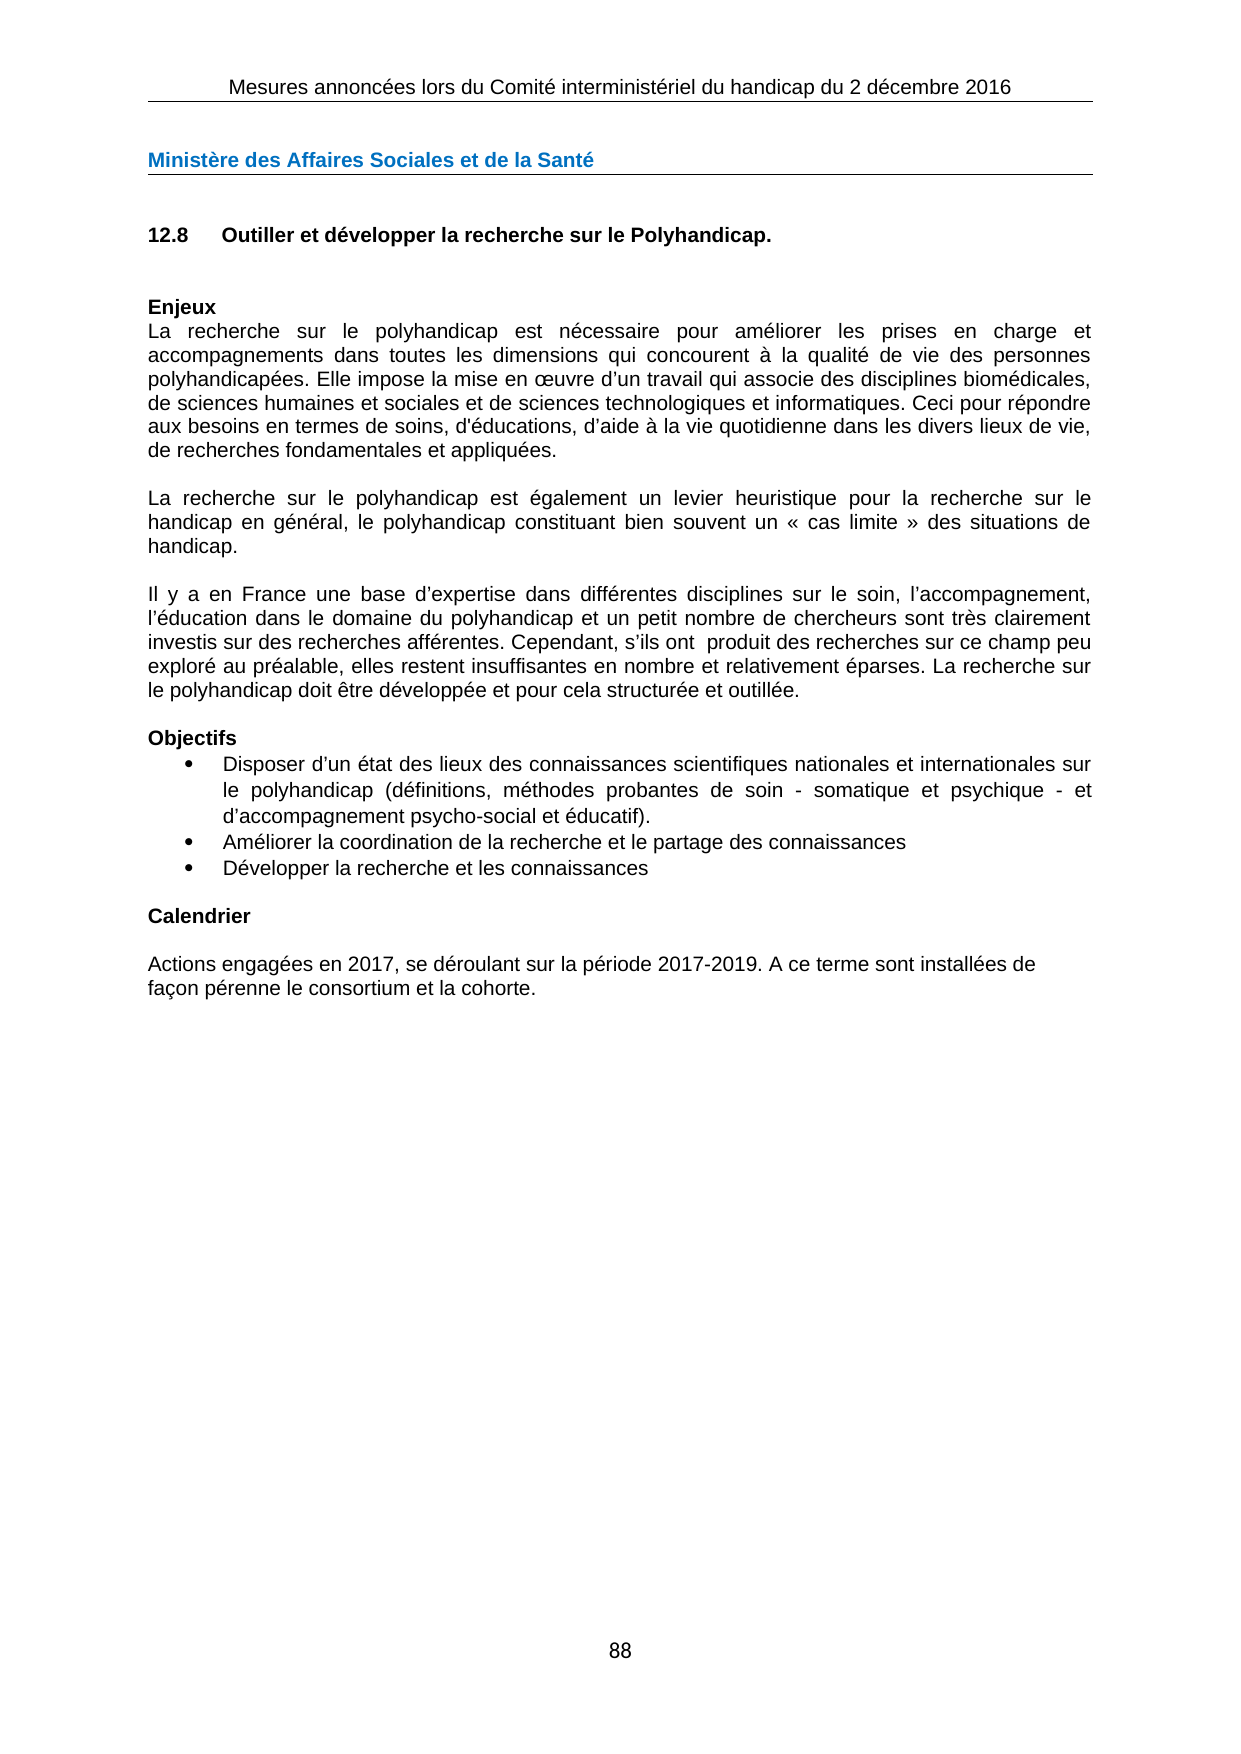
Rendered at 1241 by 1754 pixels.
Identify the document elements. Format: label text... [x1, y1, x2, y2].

text La recherche sur le polyhandicap est également un levier heuristique pour la recherche sur le handicap en général, le polyhandicap constituant bien souvent un « cas limite » des situations de handicap. [148, 486, 1093, 558]
text Actions engagées en 2017, se déroulant sur la période 2017-2019. A ce terme sont installées de façon pérenne le consortium et la cohorte. [148, 952, 1093, 1000]
text Ministère des Affaires Sociales et de la Santé [148, 148, 1093, 174]
list Disposer d’un état des lieux des connaissances scientifiques nationales et internationales sur le polyhandicap (définitions, méthodes probantes de soin - somatique et psychique - et d’accompagnement psycho-social et éducatif). [185, 750, 1093, 828]
list Développer la recherche et les connaissances [185, 854, 1093, 880]
text Objectifs [148, 726, 1093, 750]
text Enjeux [148, 294, 1093, 318]
list Améliorer la coordination de la recherche et le partage des connaissances [185, 828, 1093, 854]
text La recherche sur le polyhandicap est nécessaire pour améliorer les prises en charge et accompagnements dans toutes les dimensions qui concourent à la qualité de vie des personnes polyhandicapées. Elle impose la mise en œuvre d’un travail qui associe des disciplines biomédicales, de sciences humaines et sociales et de sciences technologiques et informatiques. Ceci pour répondre aux besoins en termes de soins, d'éducations, d’aide à la vie quotidienne dans les divers lieux de vie, de recherches fondamentales et appliquées. [148, 318, 1093, 462]
text 12.8 Outiller et développer la recherche sur le Polyhandicap. [148, 223, 1093, 247]
text Il y a en France une base d’expertise dans différentes disciplines sur le soin, l’accompagnement, l’éducation dans le domaine du polyhandicap et un petit nombre de chercheurs sont très clairement investis sur des recherches afférentes. Cependant, s’ils ont produit des recherches sur ce champ peu exploré au préalable, elles restent insuffisantes en nombre et relativement éparses. La recherche sur le polyhandicap doit être développée et pour cela structurée et outillée. [148, 582, 1093, 702]
text Calendrier [148, 904, 1093, 928]
